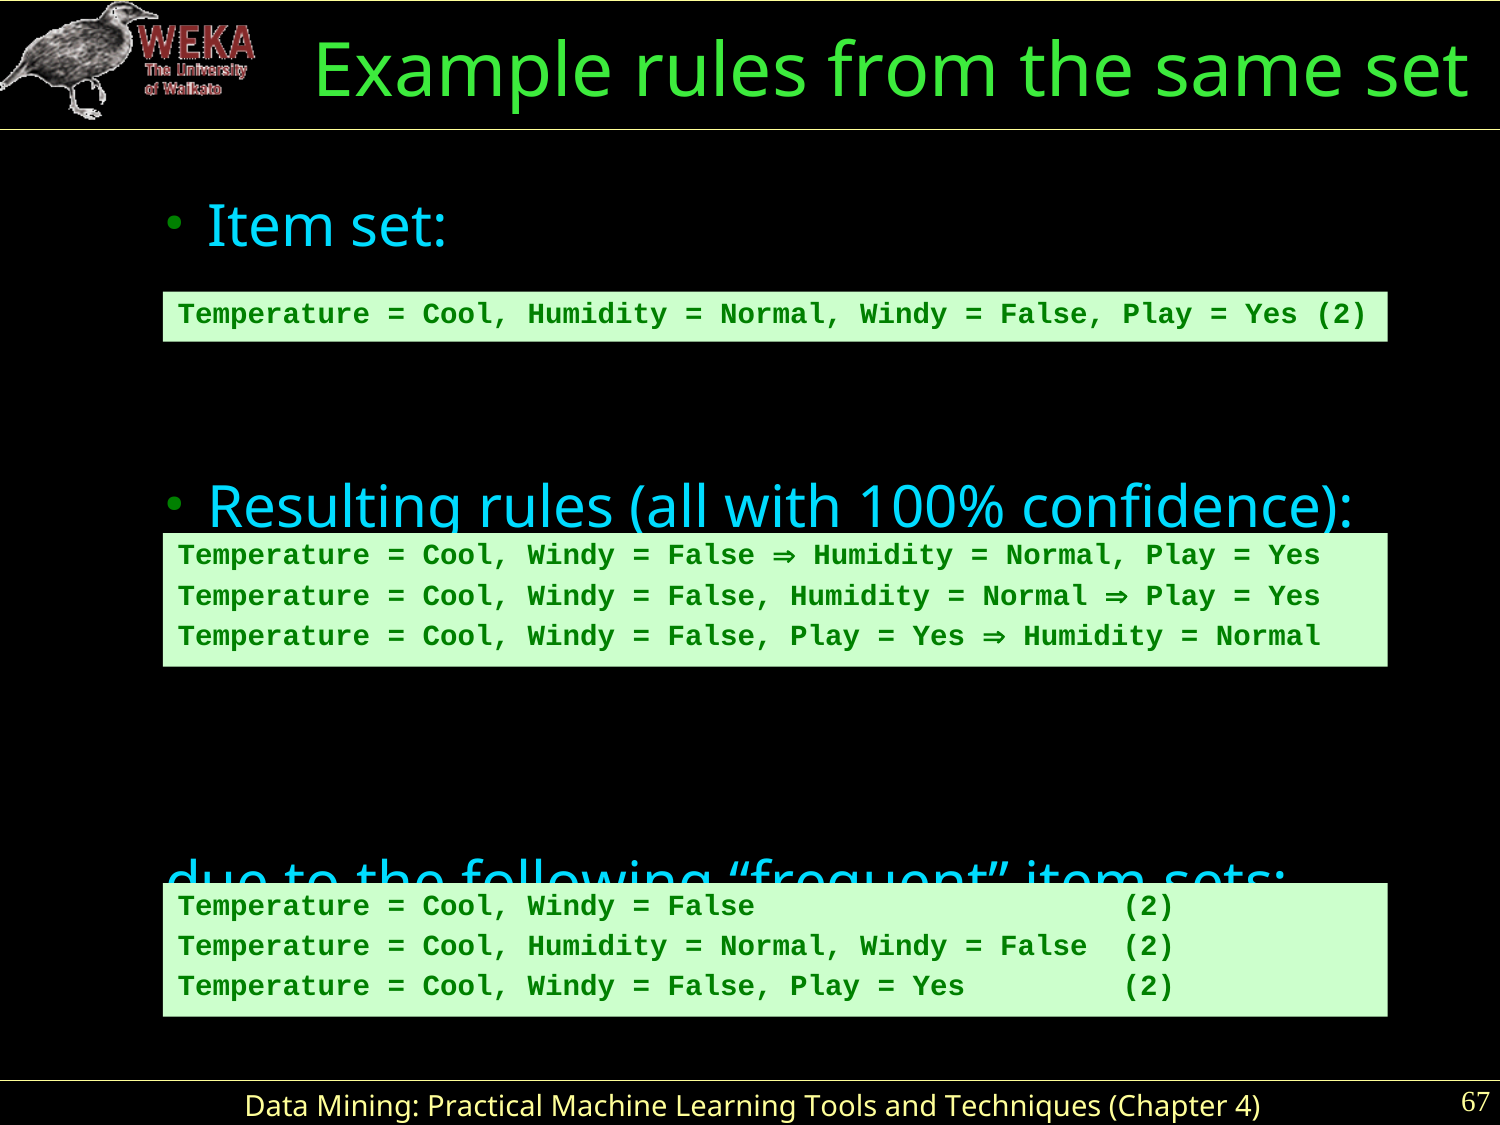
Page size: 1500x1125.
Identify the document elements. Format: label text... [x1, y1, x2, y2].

text_box Temperature = Cool, Windy = False  Humidity = Normal, Play = Yes Temperature = Cool, Windy = False, Humidity = Normal  Play = Yes Temperature = Cool, Windy = False, Play = Yes  Humidity = Normal [162, 533, 1388, 667]
title Example rules from the same set [297, 0, 1500, 148]
text_box Temperature = Cool, Humidity = Normal, Windy = False, Play = Yes (2) [162, 291, 1388, 342]
text_box Temperature = Cool, Windy = False (2) Temperature = Cool, Humidity = Normal, Windy = False (2) Temperature = Cool, Windy = False, Play = Yes (2) [162, 883, 1388, 1017]
text_box Item set: Resulting rules (all with 100% confidence): due to the following “frequent” item sets: [150, 177, 1388, 853]
picture [0, 1, 266, 129]
